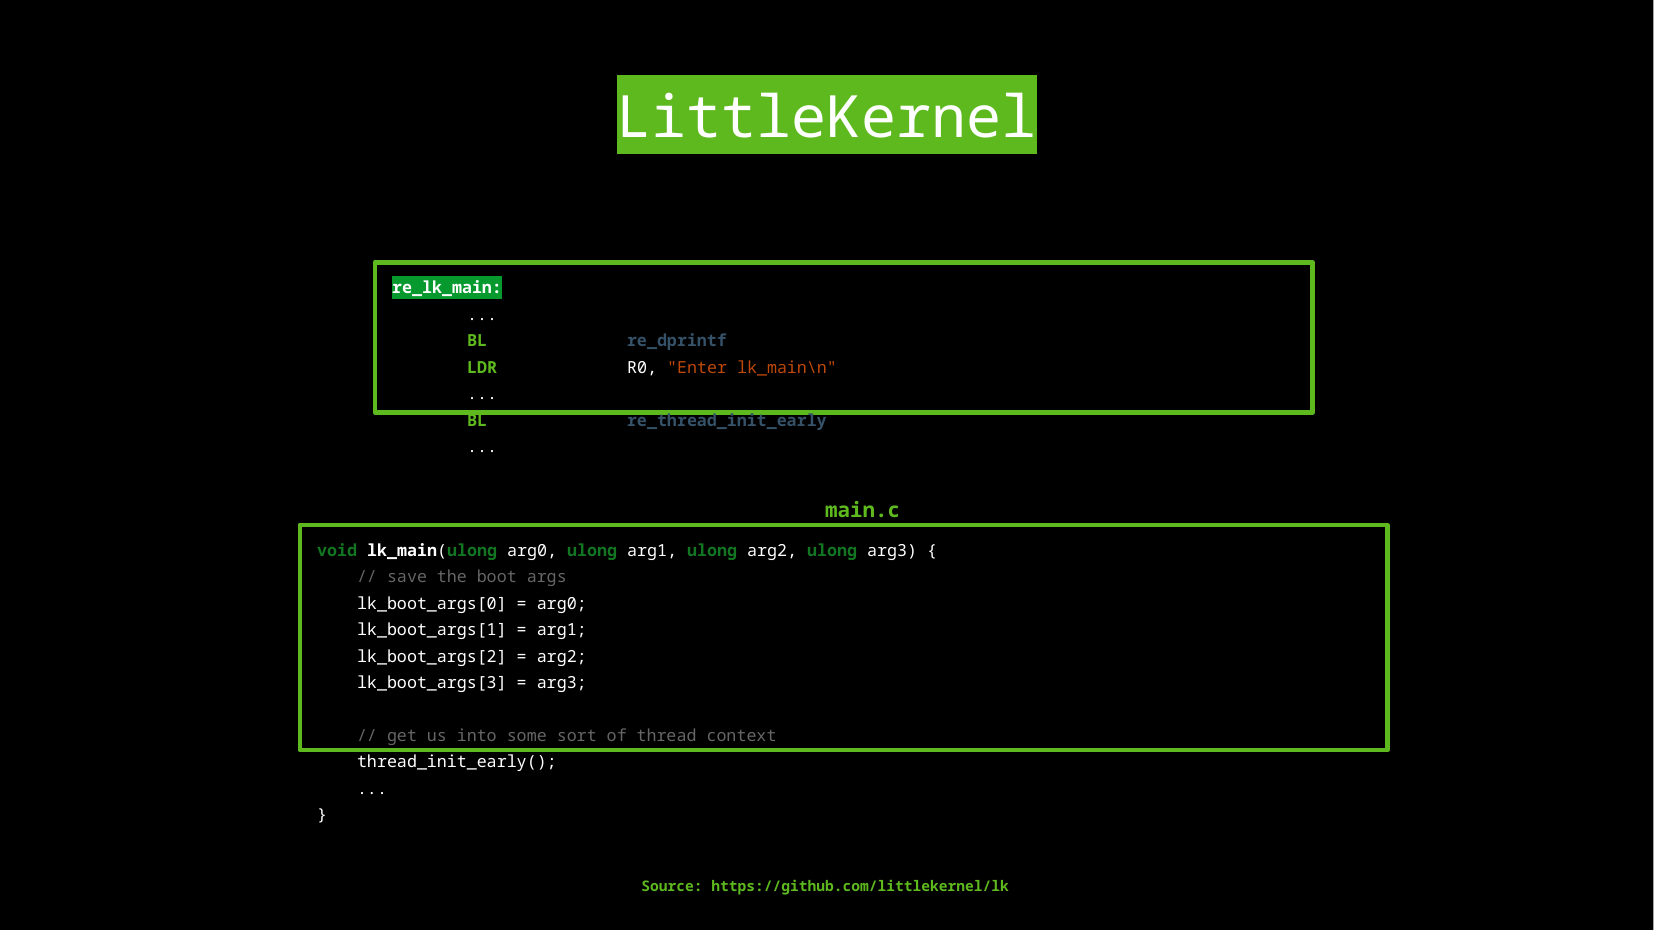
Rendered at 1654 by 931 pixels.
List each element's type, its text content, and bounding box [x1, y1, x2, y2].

title LittleKernel [82, 37, 1571, 193]
text_box Source: https://github.com/littlekernel/lk [75, 862, 1576, 901]
text_box main.c [112, 483, 1613, 521]
text_box void lk_main(ulong arg0, ulong arg1, ulong arg2, ulong arg3) { // save the boot args lk_boot_args[0] = arg0; lk_boot_args[1] = arg1; lk_boot_args[2] = arg2; lk_boot_args[3] = arg3; // get us into some sort of thread context thread_init_early(); ... } [299, 525, 1388, 751]
text_box re_lk_main: ... BL re_dprintf LDR R0, "Enter lk_main\n" ... BL re_thread_init_early ... [374, 262, 1313, 413]
